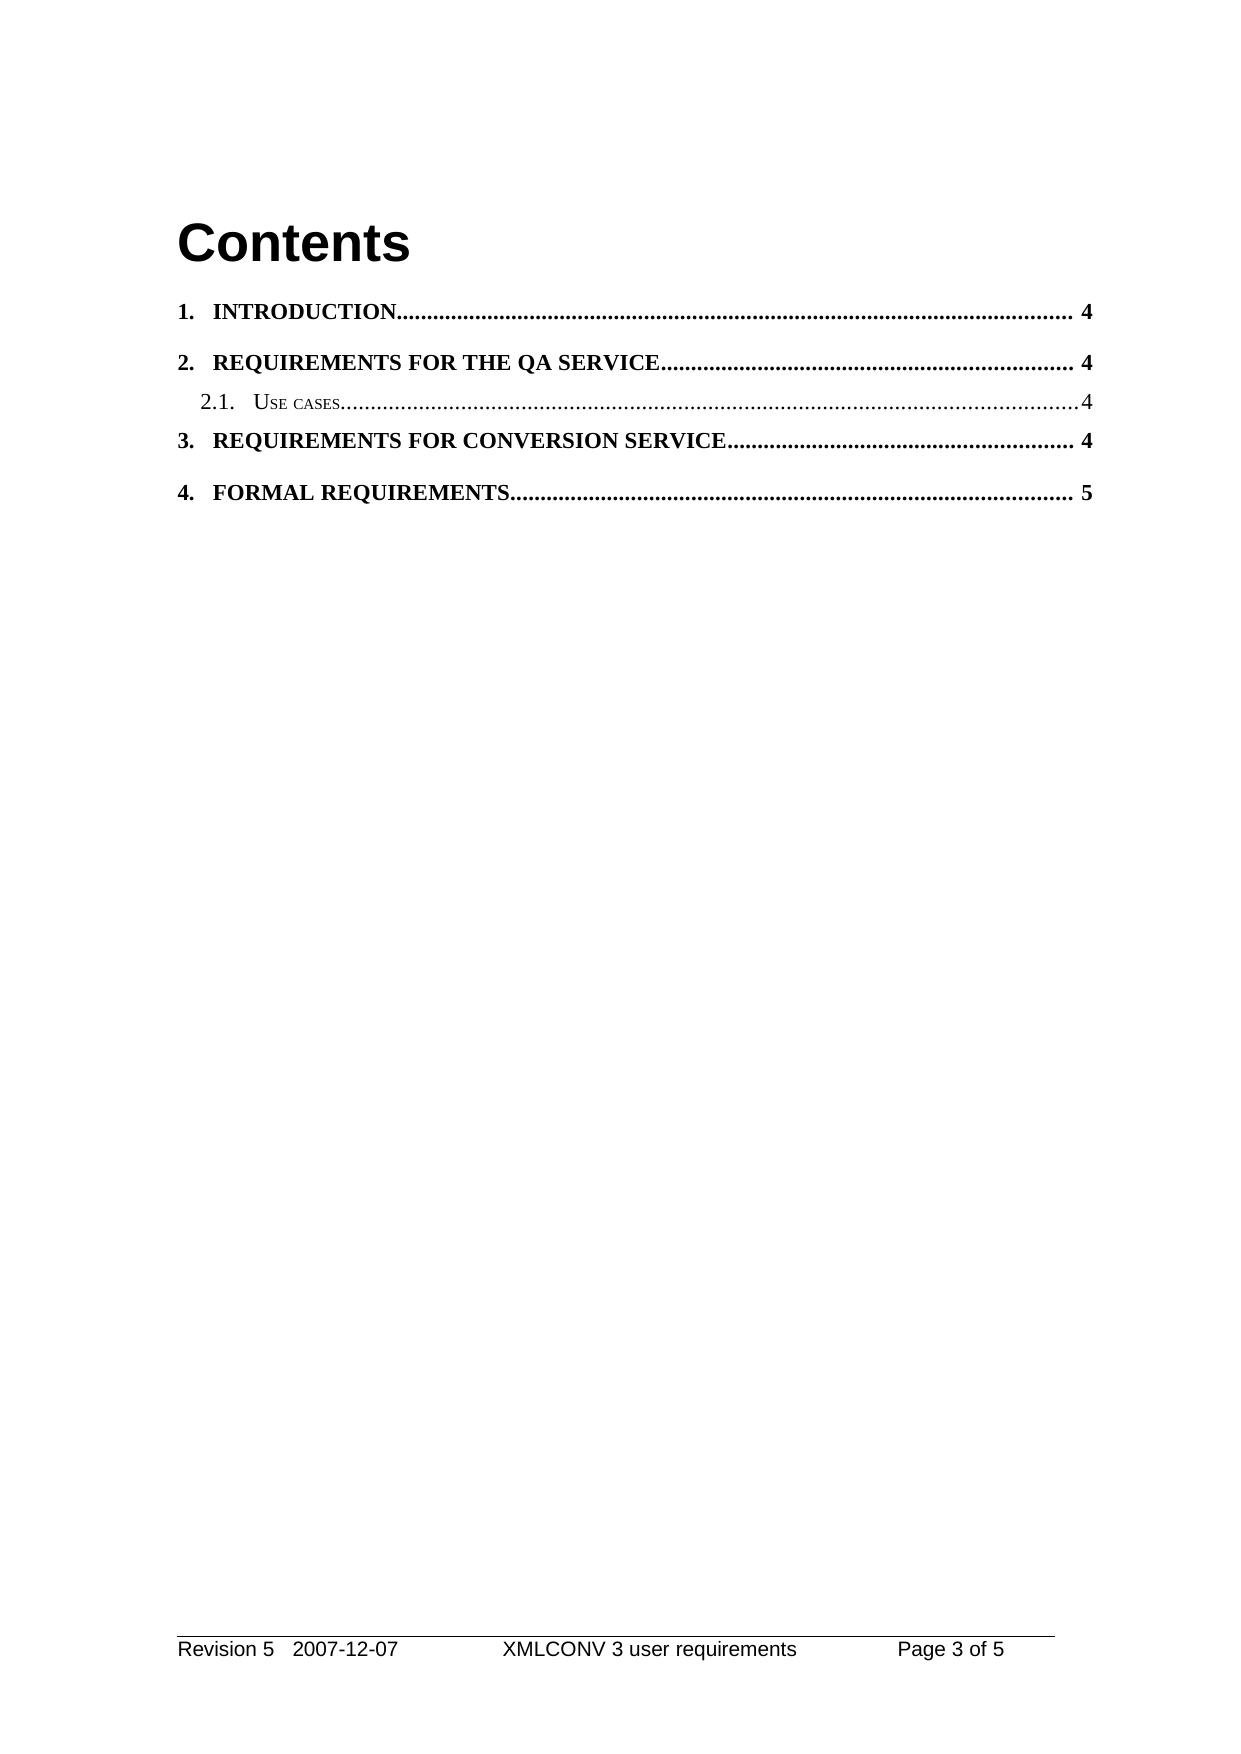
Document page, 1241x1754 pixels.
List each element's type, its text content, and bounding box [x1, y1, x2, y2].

text 3. Requirements for conversion service 4 [177, 427, 1092, 454]
subtitle Contents [177, 210, 1092, 273]
text 4. Formal requirements 5 [177, 479, 1092, 505]
text 2. Requirements for the QA service 4 [177, 349, 1092, 376]
text 1. Introduction 4 [177, 298, 1092, 324]
text 2.1. Use cases 4 [200, 388, 1092, 415]
